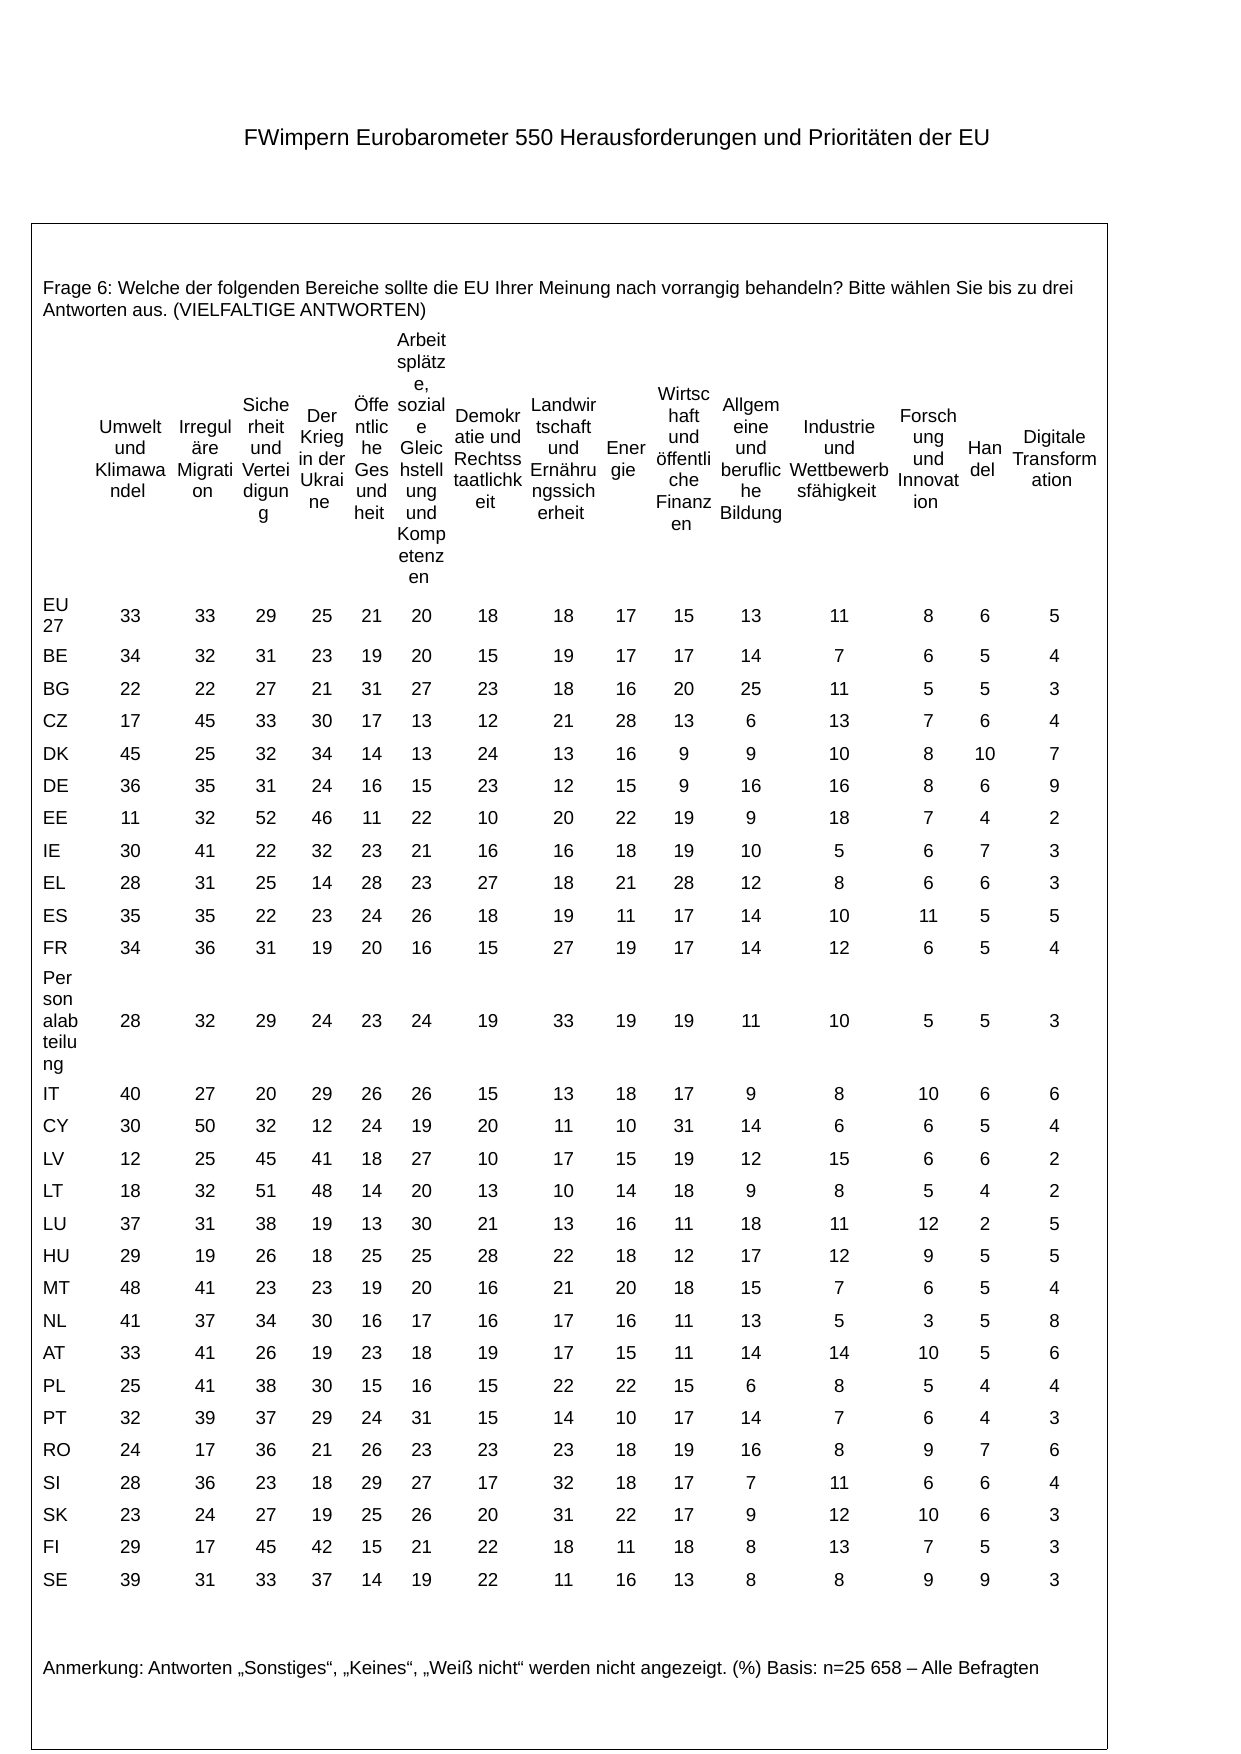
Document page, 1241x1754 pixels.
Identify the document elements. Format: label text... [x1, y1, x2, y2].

table_cell 3 [893, 1304, 963, 1337]
table_cell CY [40, 1110, 81, 1142]
table_cell 11 [600, 1531, 651, 1563]
table_cell 3 [1006, 1499, 1103, 1531]
table_cell 13 [716, 1304, 785, 1337]
table_cell 22 [87, 672, 173, 704]
table_cell 32 [173, 964, 237, 1077]
table_cell 22 [449, 1563, 526, 1596]
table_cell 11 [785, 672, 893, 704]
table_cell 17 [526, 1337, 600, 1369]
table_cell 18 [600, 1434, 651, 1466]
table_cell [81, 1110, 87, 1142]
table_cell 28 [87, 867, 173, 899]
table_cell [349, 1596, 394, 1628]
table_cell 37 [237, 1401, 294, 1434]
table_cell 4 [964, 1369, 1006, 1401]
table_cell 7 [785, 1272, 893, 1304]
table_cell [81, 705, 87, 737]
table_cell 16 [449, 834, 526, 867]
table_cell 17 [600, 640, 651, 672]
table_cell 2 [1006, 1175, 1103, 1207]
table_cell 20 [449, 1499, 526, 1531]
table_cell 35 [173, 899, 237, 931]
table_cell 16 [600, 672, 651, 704]
table_cell 27 [526, 931, 600, 964]
table_cell 5 [893, 964, 963, 1077]
table_cell 36 [237, 1434, 294, 1466]
table_cell [600, 1596, 651, 1628]
table_header Frage 6: Welche der folgenden Bereiche sollte die EU Ihrer Meinung nach vorrangig behandeln? Bitte wählen Sie bis zu drei Antworten aus. (VIELFALTIGE ANTWORTEN) [40, 270, 1103, 326]
table_cell 48 [294, 1175, 349, 1207]
table_cell MT [40, 1272, 81, 1304]
table_cell Arbeitsplätze, soziale Gleichstellung und Kompetenzen [394, 326, 449, 591]
table_cell 37 [87, 1207, 173, 1239]
table_cell 19 [349, 640, 394, 672]
table_cell 9 [893, 1563, 963, 1596]
table_cell 6 [893, 1272, 963, 1304]
table_cell 14 [716, 1401, 785, 1434]
table_cell 10 [964, 737, 1006, 769]
table_cell 50 [173, 1110, 237, 1142]
table_cell 21 [294, 672, 349, 704]
table_cell 33 [87, 591, 173, 640]
table_cell 19 [349, 1272, 394, 1304]
table_cell 12 [294, 1110, 349, 1142]
table_cell 14 [785, 1337, 893, 1369]
table_cell 21 [449, 1207, 526, 1239]
table_cell [964, 1596, 1006, 1628]
table_cell 26 [237, 1337, 294, 1369]
table_cell 13 [785, 1531, 893, 1563]
table_cell 33 [237, 705, 294, 737]
table_cell 5 [1006, 1207, 1103, 1239]
table_cell 12 [893, 1207, 963, 1239]
table_cell 9 [651, 737, 716, 769]
table_cell 5 [964, 931, 1006, 964]
table_cell Forschung und Innovation [893, 326, 963, 591]
table_cell 13 [651, 1563, 716, 1596]
table_cell 17 [651, 1401, 716, 1434]
table_cell 13 [449, 1175, 526, 1207]
table_cell Irreguläre Migration [173, 326, 237, 591]
table_cell 26 [394, 1499, 449, 1531]
table_cell 16 [600, 1207, 651, 1239]
table_cell 11 [600, 899, 651, 931]
table_cell [81, 1175, 87, 1207]
table_cell 20 [651, 672, 716, 704]
table_cell 19 [394, 1110, 449, 1142]
table_cell 11 [526, 1563, 600, 1596]
table_cell 22 [237, 834, 294, 867]
table_cell 8 [893, 737, 963, 769]
table_cell 8 [785, 1563, 893, 1596]
table_cell 5 [893, 1369, 963, 1401]
table_cell 20 [394, 640, 449, 672]
table_cell 11 [785, 1466, 893, 1498]
table_cell 28 [87, 1466, 173, 1498]
table_cell 19 [651, 964, 716, 1077]
table_cell HU [40, 1239, 81, 1272]
table_cell 13 [394, 705, 449, 737]
table_cell 4 [964, 1401, 1006, 1434]
table_cell PL [40, 1369, 81, 1401]
table_cell 30 [294, 1304, 349, 1337]
table_cell [81, 1239, 87, 1272]
table_cell 9 [1006, 769, 1103, 802]
table_cell Wirtschaft und öffentliche Finanzen [651, 326, 716, 591]
table_cell 12 [87, 1142, 173, 1174]
table_cell 23 [87, 1499, 173, 1531]
table_cell 25 [349, 1499, 394, 1531]
table_cell 18 [294, 1239, 349, 1272]
table_cell 21 [394, 1531, 449, 1563]
table_cell PT [40, 1401, 81, 1434]
table_cell 10 [600, 1401, 651, 1434]
table_cell 12 [785, 931, 893, 964]
table_cell [81, 1369, 87, 1401]
table_cell 21 [526, 1272, 600, 1304]
table_cell 33 [526, 964, 600, 1077]
table_cell ES [40, 899, 81, 931]
table_cell 3 [1006, 1531, 1103, 1563]
table_cell 7 [964, 1434, 1006, 1466]
table_cell Handel [964, 326, 1006, 591]
table_cell 26 [349, 1434, 394, 1466]
table_cell 7 [893, 1531, 963, 1563]
table_cell 45 [87, 737, 173, 769]
table_cell 8 [785, 1078, 893, 1110]
table_cell 12 [651, 1239, 716, 1272]
table_cell 4 [1006, 1272, 1103, 1304]
table_cell 34 [87, 640, 173, 672]
table_cell 14 [349, 1175, 394, 1207]
table_cell 8 [893, 769, 963, 802]
table_cell 11 [349, 802, 394, 834]
table_cell SE [40, 1563, 81, 1596]
table_cell 25 [173, 1142, 237, 1174]
table_cell 13 [526, 1078, 600, 1110]
table_cell 14 [294, 867, 349, 899]
table_cell 4 [964, 802, 1006, 834]
table_cell 30 [294, 705, 349, 737]
table_cell 5 [964, 1304, 1006, 1337]
table_cell [716, 1596, 785, 1628]
table_cell 40 [87, 1078, 173, 1110]
table_cell 5 [893, 672, 963, 704]
table_cell 36 [87, 769, 173, 802]
table_cell 17 [449, 1466, 526, 1498]
table_cell 2 [1006, 1142, 1103, 1174]
table_cell 29 [237, 591, 294, 640]
table_cell 6 [964, 769, 1006, 802]
table_cell 45 [173, 705, 237, 737]
table_cell 17 [87, 705, 173, 737]
table_cell 23 [237, 1466, 294, 1498]
table_cell 5 [964, 1531, 1006, 1563]
table_cell EL [40, 867, 81, 899]
table_cell 5 [964, 1239, 1006, 1272]
table_cell 10 [716, 834, 785, 867]
table_cell 9 [716, 737, 785, 769]
table_cell 23 [294, 640, 349, 672]
table_cell 5 [964, 672, 1006, 704]
table_cell 28 [449, 1239, 526, 1272]
table_cell 27 [394, 672, 449, 704]
table_cell 7 [964, 834, 1006, 867]
table_cell 36 [173, 931, 237, 964]
table_cell 8 [893, 591, 963, 640]
table_cell 45 [237, 1531, 294, 1563]
table_cell 23 [294, 899, 349, 931]
table_cell 7 [893, 705, 963, 737]
table_cell 16 [449, 1272, 526, 1304]
table_cell 24 [349, 899, 394, 931]
table_cell 32 [294, 834, 349, 867]
table_cell 6 [1006, 1078, 1103, 1110]
table_cell [893, 1596, 963, 1628]
table_cell [87, 1596, 173, 1628]
table_cell 15 [394, 769, 449, 802]
table_cell 7 [785, 640, 893, 672]
table_cell [81, 1304, 87, 1337]
table_cell 10 [449, 802, 526, 834]
table_cell 9 [716, 1078, 785, 1110]
table_cell 41 [294, 1142, 349, 1174]
table_cell SK [40, 1499, 81, 1531]
table_cell 3 [1006, 672, 1103, 704]
table_cell 30 [294, 1369, 349, 1401]
table_cell 15 [600, 1337, 651, 1369]
table_cell 21 [349, 591, 394, 640]
table_cell 27 [237, 672, 294, 704]
table_cell 37 [173, 1304, 237, 1337]
table_cell 24 [449, 737, 526, 769]
table_cell 31 [173, 1563, 237, 1596]
table_cell [81, 964, 87, 1077]
table_cell SI [40, 1466, 81, 1498]
table_cell 32 [237, 737, 294, 769]
table_cell 8 [785, 1175, 893, 1207]
table_cell 18 [651, 1531, 716, 1563]
table_cell 24 [349, 1401, 394, 1434]
table_cell 38 [237, 1369, 294, 1401]
table_cell [449, 1596, 526, 1628]
table_cell [81, 672, 87, 704]
table_cell 19 [526, 899, 600, 931]
table_cell [81, 769, 87, 802]
table_cell [81, 1466, 87, 1498]
table_cell 18 [651, 1272, 716, 1304]
table_cell Digitale Transformation [1006, 326, 1103, 591]
table_cell 41 [173, 1337, 237, 1369]
table_cell 6 [893, 867, 963, 899]
table_cell 17 [526, 1142, 600, 1174]
table_cell 6 [893, 1401, 963, 1434]
table_cell 35 [173, 769, 237, 802]
table_cell 48 [87, 1272, 173, 1304]
table_cell 16 [349, 769, 394, 802]
table_cell [81, 802, 87, 834]
table_cell Energie [600, 326, 651, 591]
table_cell 24 [87, 1434, 173, 1466]
table_cell 17 [651, 1078, 716, 1110]
table_cell 16 [349, 1304, 394, 1337]
table_cell 9 [893, 1239, 963, 1272]
table_cell 3 [1006, 834, 1103, 867]
table_cell [81, 931, 87, 964]
table_cell 19 [600, 964, 651, 1077]
table_cell 18 [394, 1337, 449, 1369]
table_cell [173, 1596, 237, 1628]
table_cell 3 [1006, 1563, 1103, 1596]
table_cell 8 [785, 1434, 893, 1466]
table_cell 19 [294, 1499, 349, 1531]
table_cell 22 [600, 1499, 651, 1531]
table_cell 7 [893, 802, 963, 834]
table_cell 14 [716, 1337, 785, 1369]
table_cell 12 [785, 1499, 893, 1531]
table_cell LV [40, 1142, 81, 1174]
table_cell 31 [394, 1401, 449, 1434]
table_cell 16 [449, 1304, 526, 1337]
table_cell 27 [394, 1466, 449, 1498]
table_cell 6 [1006, 1337, 1103, 1369]
table_cell 18 [449, 899, 526, 931]
table_cell 22 [237, 899, 294, 931]
table_cell [294, 1596, 349, 1628]
table_cell 23 [394, 867, 449, 899]
table_cell 20 [600, 1272, 651, 1304]
table_cell 39 [173, 1401, 237, 1434]
table_cell 5 [964, 964, 1006, 1077]
table_cell 5 [1006, 1239, 1103, 1272]
table_cell 13 [651, 705, 716, 737]
table_cell 30 [394, 1207, 449, 1239]
table_cell [81, 640, 87, 672]
table_cell 23 [394, 1434, 449, 1466]
table_cell 6 [893, 1110, 963, 1142]
table_cell 10 [526, 1175, 600, 1207]
table_cell 15 [785, 1142, 893, 1174]
table_cell DK [40, 737, 81, 769]
table_cell 8 [716, 1531, 785, 1563]
table_cell 15 [449, 1369, 526, 1401]
table_cell 21 [526, 705, 600, 737]
table_cell 6 [964, 867, 1006, 899]
table_cell RO [40, 1434, 81, 1466]
table_cell 18 [716, 1207, 785, 1239]
table_cell 4 [1006, 1466, 1103, 1498]
table_cell 45 [237, 1142, 294, 1174]
table_cell 12 [785, 1239, 893, 1272]
table_cell 25 [349, 1239, 394, 1272]
table_cell 20 [449, 1110, 526, 1142]
table_cell Allgemeine und berufliche Bildung [716, 326, 785, 591]
table_cell [81, 899, 87, 931]
table_cell [81, 1499, 87, 1531]
table_cell 17 [651, 1499, 716, 1531]
table_cell IE [40, 834, 81, 867]
table_cell 6 [964, 591, 1006, 640]
table_cell 6 [785, 1110, 893, 1142]
table_cell [81, 1272, 87, 1304]
table_cell 16 [526, 834, 600, 867]
table_cell 15 [449, 1078, 526, 1110]
table_cell 28 [87, 964, 173, 1077]
table_cell 11 [651, 1207, 716, 1239]
table_cell 31 [173, 1207, 237, 1239]
table_cell 11 [87, 802, 173, 834]
table_cell 20 [237, 1078, 294, 1110]
table_cell 6 [716, 1369, 785, 1401]
table_cell 29 [294, 1078, 349, 1110]
table_cell 10 [785, 737, 893, 769]
table_cell 15 [651, 1369, 716, 1401]
table_cell 29 [294, 1401, 349, 1434]
table_cell [81, 1207, 87, 1239]
table_cell 11 [785, 1207, 893, 1239]
table_cell 6 [964, 1499, 1006, 1531]
table_cell 15 [349, 1531, 394, 1563]
table_cell 19 [294, 931, 349, 964]
table_cell 23 [449, 672, 526, 704]
table_cell 41 [173, 1272, 237, 1304]
table_cell 24 [173, 1499, 237, 1531]
table_cell 3 [1006, 867, 1103, 899]
table_cell 5 [1006, 899, 1103, 931]
table_cell 4 [1006, 640, 1103, 672]
table_cell 19 [294, 1207, 349, 1239]
table_cell 26 [394, 899, 449, 931]
table_cell 26 [237, 1239, 294, 1272]
table_cell 30 [87, 834, 173, 867]
table_cell NL [40, 1304, 81, 1337]
table_cell CZ [40, 705, 81, 737]
table_cell 32 [237, 1110, 294, 1142]
table_cell 15 [349, 1369, 394, 1401]
table_cell [81, 1434, 87, 1466]
table_cell BG [40, 672, 81, 704]
table_cell 11 [651, 1304, 716, 1337]
table_cell 32 [173, 640, 237, 672]
table_cell 46 [294, 802, 349, 834]
table_cell 10 [893, 1337, 963, 1369]
table_cell 23 [294, 1272, 349, 1304]
table_cell 5 [785, 1304, 893, 1337]
table_cell 9 [964, 1563, 1006, 1596]
table_cell 32 [173, 1175, 237, 1207]
table_cell 23 [349, 964, 394, 1077]
table_cell [394, 1596, 449, 1628]
table_cell 17 [651, 899, 716, 931]
table_cell 8 [785, 867, 893, 899]
table_cell 16 [394, 931, 449, 964]
table_cell 13 [349, 1207, 394, 1239]
table_cell EU27 [40, 591, 81, 640]
table_cell 5 [893, 1175, 963, 1207]
table_cell 17 [394, 1304, 449, 1337]
table_cell 11 [785, 591, 893, 640]
table_cell 29 [237, 964, 294, 1077]
table_cell 16 [785, 769, 893, 802]
table_cell 51 [237, 1175, 294, 1207]
table_cell [81, 867, 87, 899]
table_cell 27 [449, 867, 526, 899]
table_cell [81, 1337, 87, 1369]
table_cell 19 [600, 931, 651, 964]
table_cell 18 [600, 1239, 651, 1272]
table_cell 10 [449, 1142, 526, 1174]
table_cell 11 [893, 899, 963, 931]
table_cell 16 [716, 1434, 785, 1466]
table_cell 24 [294, 769, 349, 802]
table_cell 16 [600, 1304, 651, 1337]
table_cell 17 [600, 591, 651, 640]
table_cell 35 [87, 899, 173, 931]
table_cell 19 [294, 1337, 349, 1369]
table_cell 5 [785, 834, 893, 867]
table_cell 12 [526, 769, 600, 802]
table_cell 6 [893, 1466, 963, 1498]
table_cell [81, 834, 87, 867]
table_cell 8 [716, 1563, 785, 1596]
table_cell [81, 591, 87, 640]
table_cell 27 [394, 1142, 449, 1174]
table_cell 5 [964, 1110, 1006, 1142]
table_cell 23 [349, 1337, 394, 1369]
table_cell 18 [600, 1466, 651, 1498]
table_cell 36 [173, 1466, 237, 1498]
table_cell 19 [449, 1337, 526, 1369]
table_cell 18 [600, 1078, 651, 1110]
table_cell 41 [173, 1369, 237, 1401]
table_cell 21 [600, 867, 651, 899]
table_cell 14 [716, 640, 785, 672]
table_cell 30 [87, 1110, 173, 1142]
table_cell LU [40, 1207, 81, 1239]
table_cell 29 [349, 1466, 394, 1498]
table_cell 24 [349, 1110, 394, 1142]
table_cell 14 [716, 1110, 785, 1142]
table_cell [40, 1596, 81, 1628]
table_cell 22 [600, 1369, 651, 1401]
table_cell 19 [394, 1563, 449, 1596]
table_cell 18 [349, 1142, 394, 1174]
table_cell 22 [526, 1369, 600, 1401]
table_cell 17 [651, 1466, 716, 1498]
table_cell 42 [294, 1531, 349, 1563]
table_cell [81, 1142, 87, 1174]
table_cell 31 [237, 931, 294, 964]
table_cell 39 [87, 1563, 173, 1596]
table_cell Industrie und Wettbewerbsfähigkeit [785, 326, 893, 591]
table_cell 14 [716, 931, 785, 964]
table_cell 12 [716, 1142, 785, 1174]
table_cell 15 [651, 591, 716, 640]
table_cell [81, 1078, 87, 1110]
table_cell 22 [394, 802, 449, 834]
table_cell 16 [716, 769, 785, 802]
table_cell 15 [716, 1272, 785, 1304]
table_cell 19 [651, 1434, 716, 1466]
table_cell 31 [237, 769, 294, 802]
table_cell 18 [87, 1175, 173, 1207]
table_cell [40, 326, 81, 591]
table_cell 5 [964, 899, 1006, 931]
table_cell 18 [526, 1531, 600, 1563]
table_cell 12 [716, 867, 785, 899]
table_cell 13 [785, 705, 893, 737]
table_cell 10 [785, 899, 893, 931]
table_cell 31 [651, 1110, 716, 1142]
table_cell BE [40, 640, 81, 672]
table_cell 31 [237, 640, 294, 672]
table_cell 20 [394, 1272, 449, 1304]
table_cell 21 [294, 1434, 349, 1466]
table_cell 28 [651, 867, 716, 899]
table_cell 8 [785, 1369, 893, 1401]
table_cell 4 [964, 1175, 1006, 1207]
table_cell 17 [173, 1531, 237, 1563]
table_cell 6 [893, 1142, 963, 1174]
table_cell 28 [600, 705, 651, 737]
table_cell 18 [785, 802, 893, 834]
table_cell 2 [964, 1207, 1006, 1239]
table_cell 4 [1006, 1369, 1103, 1401]
table_cell 6 [893, 640, 963, 672]
table_cell 29 [87, 1531, 173, 1563]
table_cell LT [40, 1175, 81, 1207]
table_cell 17 [173, 1434, 237, 1466]
table_cell 3 [1006, 964, 1103, 1077]
table_cell 10 [893, 1078, 963, 1110]
table_cell 15 [449, 1401, 526, 1434]
table_cell 17 [526, 1304, 600, 1337]
table_cell 5 [964, 1337, 1006, 1369]
table_cell 9 [893, 1434, 963, 1466]
table_cell 26 [349, 1078, 394, 1110]
table_cell 41 [87, 1304, 173, 1337]
table_cell 17 [349, 705, 394, 737]
table_cell 14 [600, 1175, 651, 1207]
table_cell 19 [449, 964, 526, 1077]
table_cell [1006, 1596, 1103, 1628]
table_cell 9 [716, 802, 785, 834]
table_cell 24 [394, 964, 449, 1077]
table_cell 13 [526, 1207, 600, 1239]
table_cell 8 [1006, 1304, 1103, 1337]
table_cell Landwirtschaft und Ernährungssicherheit [526, 326, 600, 591]
table_cell 25 [294, 591, 349, 640]
table_cell 18 [449, 591, 526, 640]
table_cell 5 [964, 640, 1006, 672]
table_cell Öffentliche Gesundheit [349, 326, 394, 591]
table_cell 4 [1006, 1110, 1103, 1142]
table_cell [237, 1596, 294, 1628]
table_cell 6 [716, 705, 785, 737]
table_cell [81, 326, 87, 591]
table_cell 15 [449, 931, 526, 964]
table_cell 38 [237, 1207, 294, 1239]
table_cell DE [40, 769, 81, 802]
table_cell 5 [964, 1272, 1006, 1304]
table_cell 20 [526, 802, 600, 834]
table_cell 34 [237, 1304, 294, 1337]
table_cell 25 [87, 1369, 173, 1401]
table_cell 14 [349, 737, 394, 769]
table_cell 20 [394, 1175, 449, 1207]
table_cell 17 [716, 1239, 785, 1272]
table_cell 12 [449, 705, 526, 737]
table_cell [785, 1596, 893, 1628]
table_cell 25 [394, 1239, 449, 1272]
table_cell 14 [716, 899, 785, 931]
table_cell 18 [526, 867, 600, 899]
table_cell AT [40, 1337, 81, 1369]
table_cell 7 [785, 1401, 893, 1434]
table_cell 28 [349, 867, 394, 899]
table_cell 22 [173, 672, 237, 704]
table_cell 16 [600, 737, 651, 769]
table_cell 18 [651, 1175, 716, 1207]
table_cell 31 [526, 1499, 600, 1531]
table_cell 13 [716, 591, 785, 640]
table_cell 19 [173, 1239, 237, 1272]
table_cell 6 [964, 1466, 1006, 1498]
table_cell 22 [526, 1239, 600, 1272]
table_cell 37 [294, 1563, 349, 1596]
table_cell [81, 1563, 87, 1596]
table_cell 11 [716, 964, 785, 1077]
table_cell Anmerkung: Antworten „Sonstiges“, „Keines“, „Weiß nicht“ werden nicht angezeigt. (%) Basis: n=25 658 – Alle Befragten [40, 1628, 1103, 1707]
table_cell 25 [237, 867, 294, 899]
table_cell 27 [237, 1499, 294, 1531]
table_cell 6 [893, 931, 963, 964]
table_cell Der Krieg in der Ukraine [294, 326, 349, 591]
table_cell 23 [526, 1434, 600, 1466]
table_cell 5 [1006, 591, 1103, 640]
table_cell 25 [716, 672, 785, 704]
table_cell 31 [173, 867, 237, 899]
table_cell 17 [651, 640, 716, 672]
table_cell [81, 737, 87, 769]
table_cell 27 [173, 1078, 237, 1110]
table_cell 9 [716, 1499, 785, 1531]
table_cell 6 [964, 1142, 1006, 1174]
table_cell [81, 1531, 87, 1563]
table_cell 9 [716, 1175, 785, 1207]
table_cell 13 [394, 737, 449, 769]
table_cell FI [40, 1531, 81, 1563]
table_cell FR [40, 931, 81, 964]
table_cell 6 [893, 834, 963, 867]
table_cell 18 [600, 834, 651, 867]
table_cell 24 [294, 964, 349, 1077]
table_cell 31 [349, 672, 394, 704]
table_cell 33 [87, 1337, 173, 1369]
table_cell [526, 1596, 600, 1628]
table_cell 26 [394, 1078, 449, 1110]
table_cell 20 [394, 591, 449, 640]
table_cell 34 [294, 737, 349, 769]
table_cell 19 [526, 640, 600, 672]
table_cell 32 [87, 1401, 173, 1434]
table_cell 6 [964, 705, 1006, 737]
table_cell 23 [237, 1272, 294, 1304]
table_cell 14 [526, 1401, 600, 1434]
table_cell 52 [237, 802, 294, 834]
table_cell 29 [87, 1239, 173, 1272]
table_cell 22 [600, 802, 651, 834]
table_cell 22 [449, 1531, 526, 1563]
table_cell 16 [394, 1369, 449, 1401]
table_cell 16 [600, 1563, 651, 1596]
table_cell Demokratie und Rechtsstaatlichkeit [449, 326, 526, 591]
table_cell [81, 1596, 87, 1628]
table_cell 11 [651, 1337, 716, 1369]
table_cell 33 [173, 591, 237, 640]
table_cell 10 [785, 964, 893, 1077]
table_cell 19 [651, 1142, 716, 1174]
table_cell 2 [1006, 802, 1103, 834]
table_cell 19 [651, 802, 716, 834]
table_cell 15 [600, 1142, 651, 1174]
table_cell 23 [449, 769, 526, 802]
table_cell 18 [526, 591, 600, 640]
table_cell 7 [716, 1466, 785, 1498]
table_cell 19 [651, 834, 716, 867]
table_cell [81, 1401, 87, 1434]
table_cell 4 [1006, 705, 1103, 737]
table_cell 7 [1006, 737, 1103, 769]
table_cell 13 [526, 737, 600, 769]
table_cell [651, 1596, 716, 1628]
table_cell 6 [964, 1078, 1006, 1110]
table_cell 21 [394, 834, 449, 867]
table_cell Sicherheit und Verteidigung [237, 326, 294, 591]
table_cell 25 [173, 737, 237, 769]
table_cell 18 [526, 672, 600, 704]
table_cell 3 [1006, 1401, 1103, 1434]
table_cell 11 [526, 1110, 600, 1142]
table_cell 33 [237, 1563, 294, 1596]
table_cell 32 [173, 802, 237, 834]
table_cell 18 [294, 1466, 349, 1498]
table_cell 23 [449, 1434, 526, 1466]
table_cell 23 [349, 834, 394, 867]
table_cell EE [40, 802, 81, 834]
table_cell 14 [349, 1563, 394, 1596]
table_cell 20 [349, 931, 394, 964]
table_cell 9 [651, 769, 716, 802]
table_cell Personalabteilung [40, 964, 81, 1077]
table_cell 15 [600, 769, 651, 802]
table_cell 6 [1006, 1434, 1103, 1466]
table_cell 32 [526, 1466, 600, 1498]
table_cell 10 [893, 1499, 963, 1531]
table_cell 34 [87, 931, 173, 964]
table_cell 4 [1006, 931, 1103, 964]
table_cell 10 [600, 1110, 651, 1142]
table_cell 15 [449, 640, 526, 672]
table_cell Umwelt und Klimawandel [87, 326, 173, 591]
table_cell 41 [173, 834, 237, 867]
table_cell IT [40, 1078, 81, 1110]
table_cell 17 [651, 931, 716, 964]
